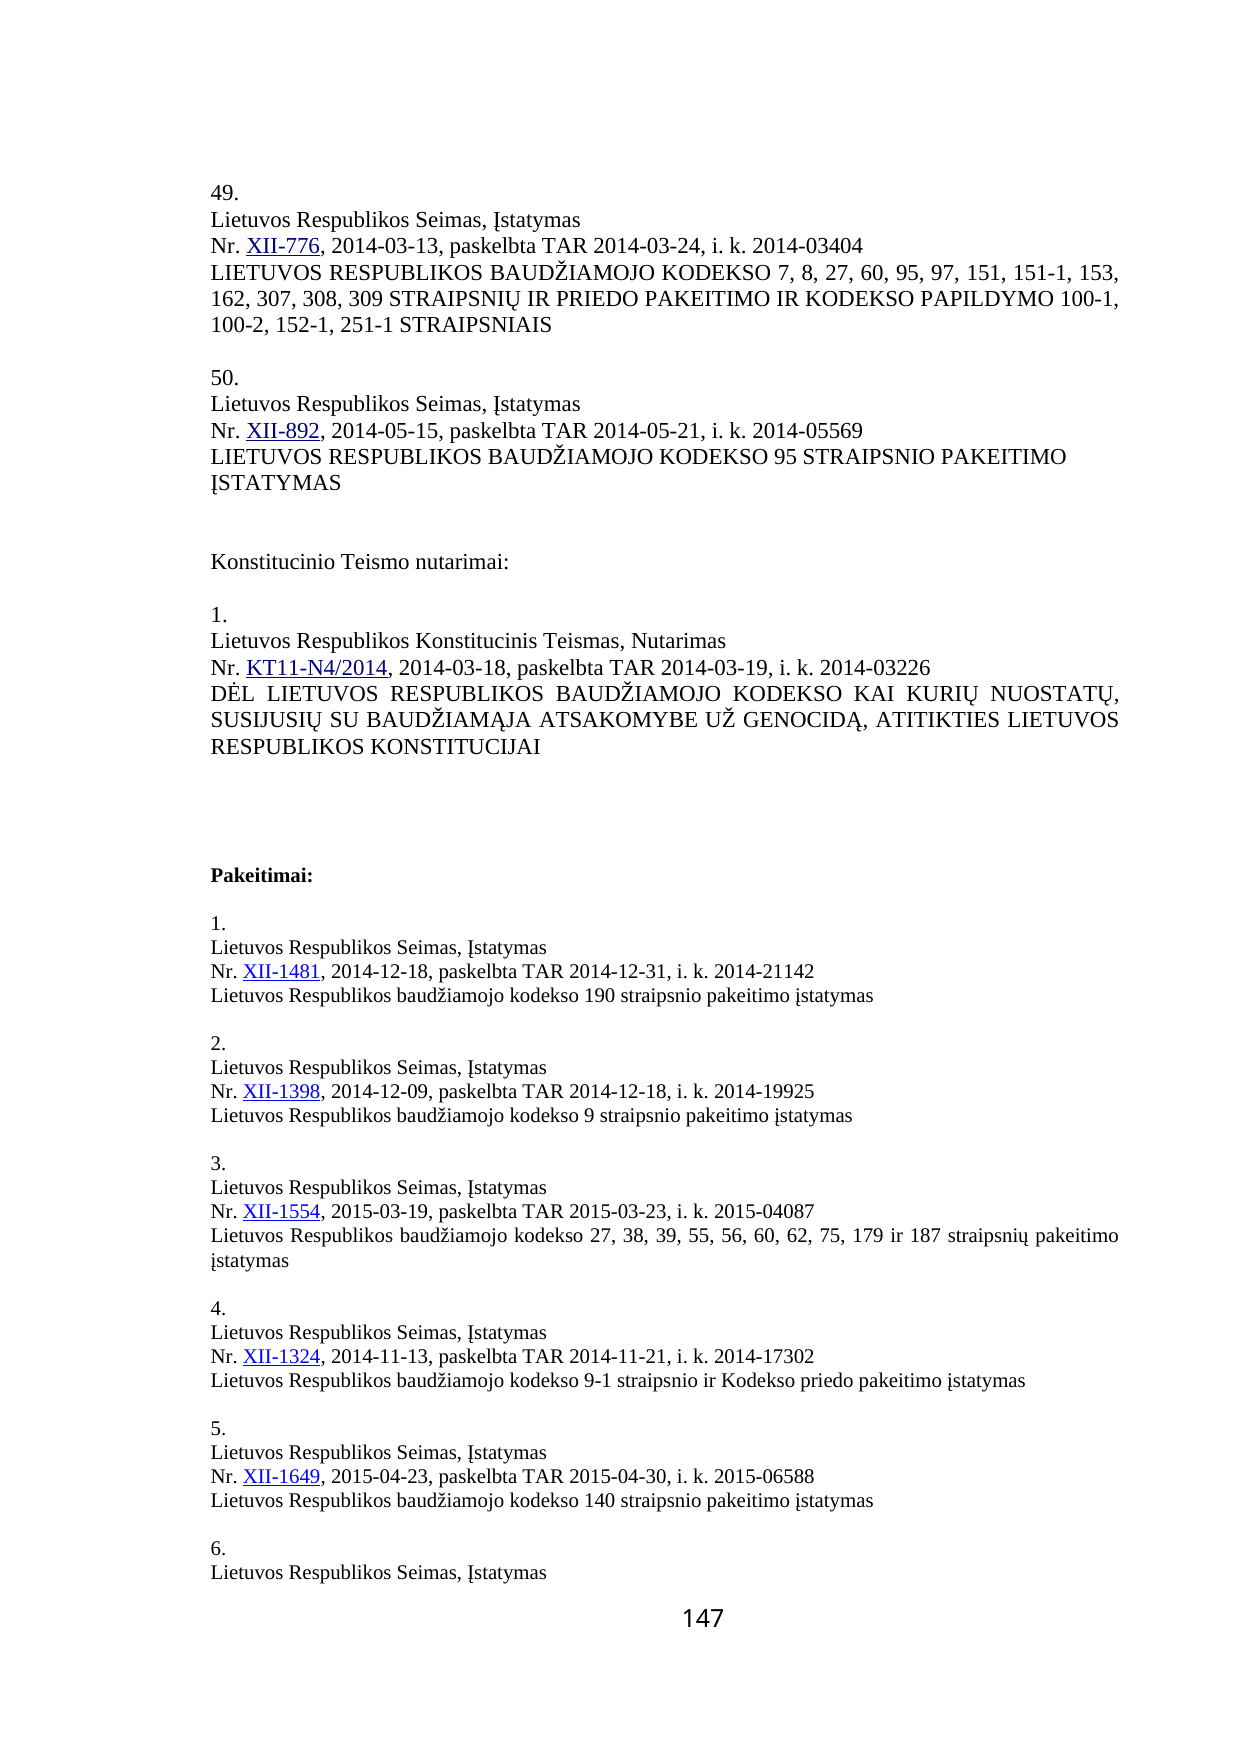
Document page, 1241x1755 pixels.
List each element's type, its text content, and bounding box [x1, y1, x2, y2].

text LIETUVOS RESPUBLIKOS BAUDŽIAMOJO KODEKSO 7, 8, 27, 60, 95, 97, 151, 151-1, 153, 162, 307, 308, 309 STRAIPSNIŲ IR PRIEDO PAKEITIMO IR KODEKSO PAPILDYMO 100-1, 100-2, 152-1, 251-1 STRAIPSNIAIS [210, 258, 1120, 338]
text Lietuvos Respublikos Seimas, Įstatymas [210, 1560, 1120, 1584]
text Lietuvos Respublikos Seimas, Įstatymas [210, 1440, 1120, 1464]
text Lietuvos Respublikos Seimas, Įstatymas [210, 206, 1120, 232]
text Lietuvos Respublikos Seimas, Įstatymas [210, 1055, 1120, 1079]
text Lietuvos Respublikos baudžiamojo kodekso 9 straipsnio pakeitimo įstatymas [210, 1103, 1120, 1127]
text Lietuvos Respublikos Seimas, Įstatymas [210, 1320, 1120, 1344]
text Nr. XII-1649, 2015-04-23, paskelbta TAR 2015-04-30, i. k. 2015-06588 [210, 1464, 1120, 1488]
text Nr. XII-1481, 2014-12-18, paskelbta TAR 2014-12-31, i. k. 2014-21142 [210, 959, 1120, 983]
text 3. [210, 1151, 1120, 1175]
text Lietuvos Respublikos Seimas, Įstatymas [210, 935, 1120, 959]
text Lietuvos Respublikos baudžiamojo kodekso 140 straipsnio pakeitimo įstatymas [210, 1488, 1120, 1512]
text Nr. KT11-N4/2014, 2014-03-18, paskelbta TAR 2014-03-19, i. k. 2014-03226 [210, 654, 1120, 680]
text 1. [210, 601, 1120, 627]
text Nr. XII-892, 2014-05-15, paskelbta TAR 2014-05-21, i. k. 2014-05569 [210, 417, 1120, 443]
text 49. [210, 179, 1120, 206]
text Lietuvos Respublikos Seimas, Įstatymas [210, 1175, 1120, 1199]
text Lietuvos Respublikos baudžiamojo kodekso 190 straipsnio pakeitimo įstatymas [210, 983, 1120, 1007]
text Lietuvos Respublikos baudžiamojo kodekso 27, 38, 39, 55, 56, 60, 62, 75, 179 ir 187 straipsnių pakeitimo įstatymas [210, 1223, 1120, 1272]
text Pakeitimai: [210, 862, 1120, 887]
text Nr. XII-1324, 2014-11-13, paskelbta TAR 2014-11-21, i. k. 2014-17302 [210, 1344, 1120, 1368]
text 2. [210, 1031, 1120, 1055]
text Lietuvos Respublikos Seimas, Įstatymas [210, 390, 1120, 417]
text 4. [210, 1296, 1120, 1320]
text 5. [210, 1416, 1120, 1440]
text Nr. XII-1398, 2014-12-09, paskelbta TAR 2014-12-18, i. k. 2014-19925 [210, 1079, 1120, 1103]
text Lietuvos Respublikos Konstitucinis Teismas, Nutarimas [210, 627, 1120, 654]
text Nr. XII-1554, 2015-03-19, paskelbta TAR 2015-03-23, i. k. 2015-04087 [210, 1199, 1120, 1223]
text 1. [210, 911, 1120, 935]
text LIETUVOS RESPUBLIKOS BAUDŽIAMOJO KODEKSO 95 STRAIPSNIO PAKEITIMO ĮSTATYMAS [210, 443, 1120, 496]
text DĖL LIETUVOS RESPUBLIKOS BAUDŽIAMOJO KODEKSO KAI KURIŲ NUOSTATŲ, SUSIJUSIŲ SU BAUDŽIAMĄJA ATSAKOMYBE UŽ GENOCIDĄ, ATITIKTIES LIETUVOS RESPUBLIKOS KONSTITUCIJAI [210, 680, 1120, 759]
text 50. [210, 364, 1120, 390]
text Konstitucinio Teismo nutarimai: [210, 548, 1120, 575]
text 6. [210, 1536, 1120, 1560]
text Lietuvos Respublikos baudžiamojo kodekso 9-1 straipsnio ir Kodekso priedo pakeitimo įstatymas [210, 1368, 1120, 1392]
text Nr. XII-776, 2014-03-13, paskelbta TAR 2014-03-24, i. k. 2014-03404 [210, 232, 1120, 258]
